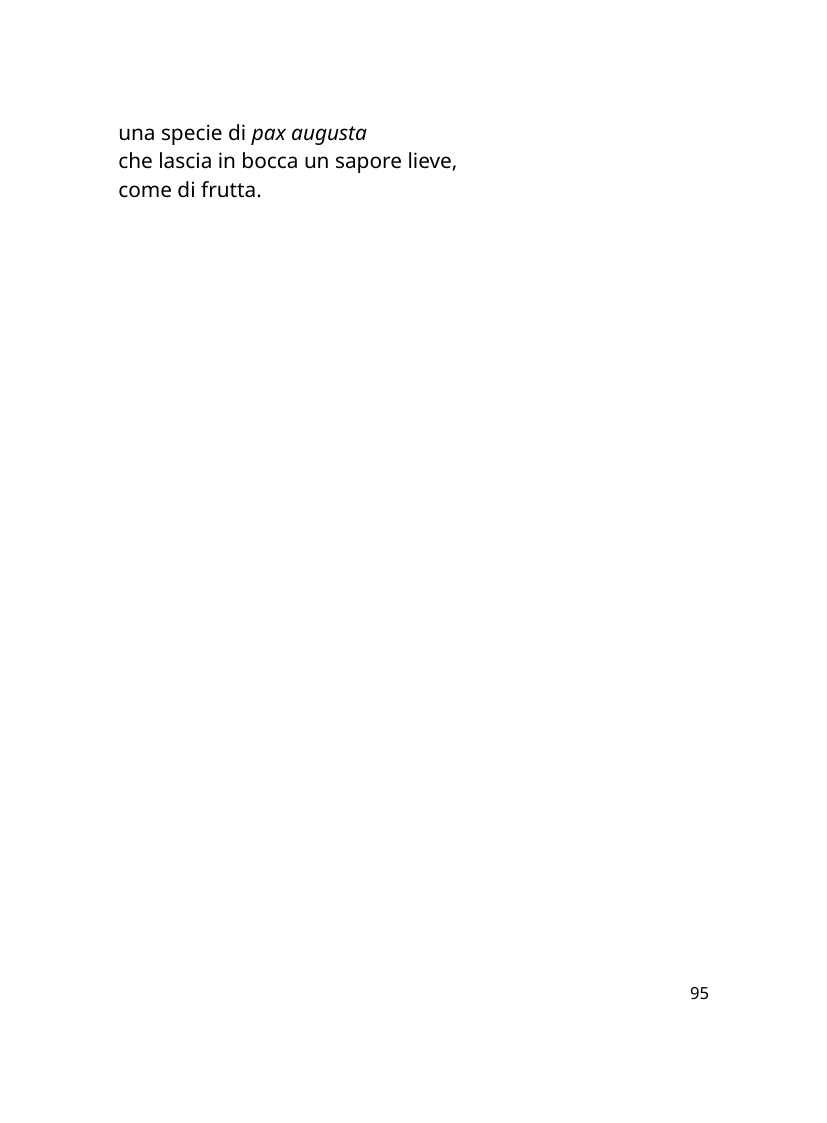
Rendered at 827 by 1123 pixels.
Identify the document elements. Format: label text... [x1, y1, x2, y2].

text come di frutta. [118, 175, 709, 203]
text una specie di pax augusta [118, 118, 709, 147]
text che lascia in bocca un sapore lieve, [118, 147, 709, 175]
